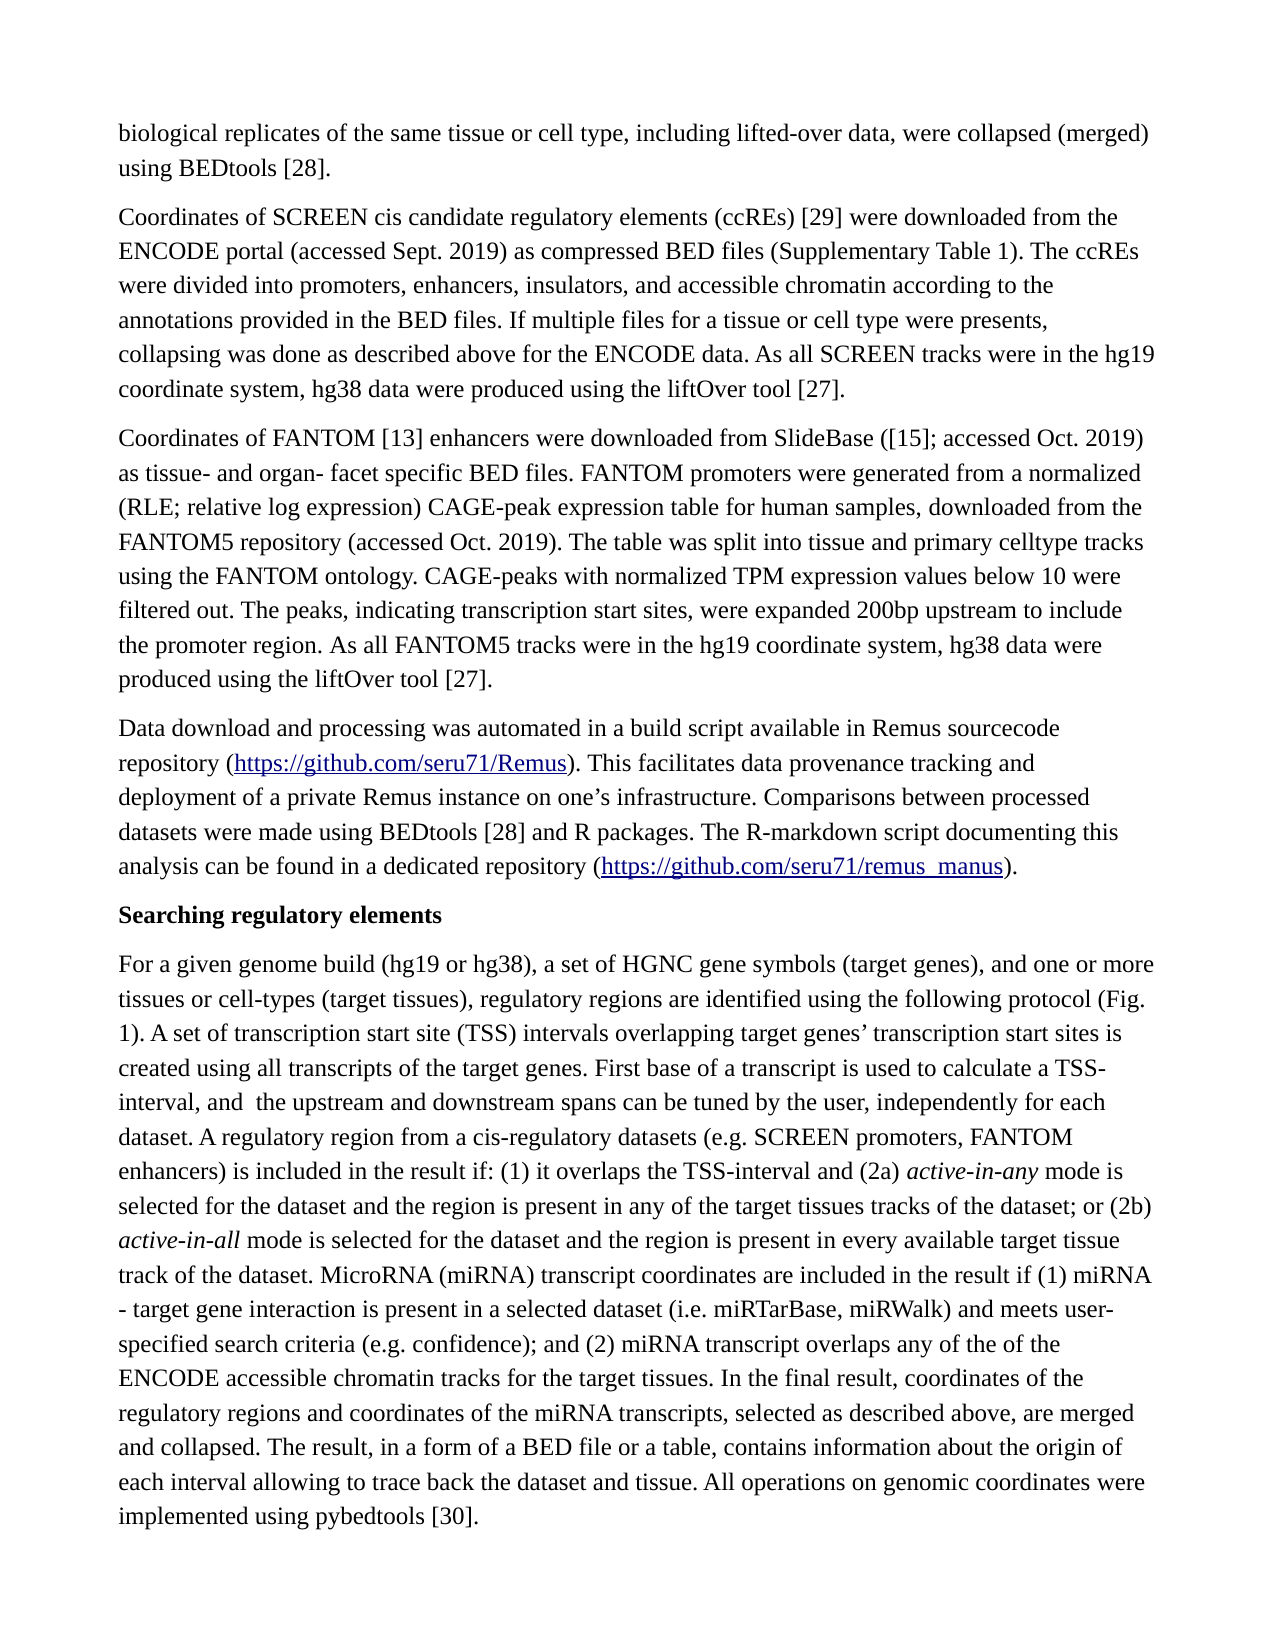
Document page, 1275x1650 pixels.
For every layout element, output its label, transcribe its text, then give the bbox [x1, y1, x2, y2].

text Coordinates of FANTOM [13] enhancers were downloaded from SlideBase ([15]; accessed Oct. 2019) as tissue- and organ- facet specific BED files. FANTOM promoters were generated from a normalized (RLE; relative log expression) CAGE-peak expression table for human samples, downloaded from the FANTOM5 repository (accessed Oct. 2019). The table was split into tissue and primary celltype tracks using the FANTOM ontology. CAGE-peaks with normalized TPM expression values below 10 were filtered out. The peaks, indicating transcription start sites, were expanded 200bp upstream to include the promoter region. As all FANTOM5 tracks were in the hg19 coordinate system, hg38 data were produced using the liftOver tool [27]. [118, 423, 1157, 693]
text biological replicates of the same tissue or cell type, including lifted-over data, were collapsed (merged) using BEDtools [28]. [118, 118, 1157, 181]
text Coordinates of SCREEN cis candidate regulatory elements (ccREs) [29]⁠ were downloaded from the ENCODE portal (accessed Sept. 2019) as compressed BED files (Supplementary Table 1). The ccREs were divided into promoters, enhancers, insulators, and accessible chromatin according to the annotations provided in the BED files. If multiple files for a tissue or cell type were presents, collapsing was done as described above for the ENCODE data. As all SCREEN tracks were in the hg19 coordinate system, hg38 data were produced using the liftOver tool [27]. [118, 202, 1157, 403]
text Searching regulatory elements [118, 901, 1157, 929]
text Data download and processing was automated in a build script available in Remus sourcecode repository (https://github.com/seru71/Remus). This facilitates data provenance tracking and deployment of a private Remus instance on one’s infrastructure. Comparisons between processed datasets were made using BEDtools [28] and R packages. The R-markdown script documenting this analysis can be found in a dedicated repository (https://github.com/seru71/remus_manus). [118, 713, 1157, 880]
text For a given genome build (hg19 or hg38), a set of HGNC gene symbols (target genes), and one or more tissues or cell-types (target tissues), regulatory regions are identified using the following protocol (Fig. 1). A set of transcription start site (TSS) intervals overlapping target genes’ transcription start sites is created using all transcripts of the target genes. First base of a transcript is used to calculate a TSS-interval, and the upstream and downstream spans can be tuned by the user, independently for each dataset. A regulatory region from a cis-regulatory datasets (e.g. SCREEN promoters, FANTOM enhancers) is included in the result if: (1) it overlaps the TSS-interval and (2a) active-in-any mode is selected for the dataset and the region is present in any of the target tissues tracks of the dataset; or (2b) active-in-all mode is selected for the dataset and the region is present in every available target tissue track of the dataset. MicroRNA (miRNA) transcript coordinates are included in the result if (1) miRNA - target gene interaction is present in a selected dataset (i.e. miRTarBase, miRWalk) and meets user-specified search criteria (e.g. confidence); and (2) miRNA transcript overlaps any of the of the ENCODE accessible chromatin tracks for the target tissues. In the final result, coordinates of the regulatory regions and coordinates of the miRNA transcripts, selected as described above, are merged and collapsed. The result, in a form of a BED file or a table, contains information about the origin of each interval allowing to trace back the dataset and tissue. All operations on genomic coordinates were implemented using pybedtools [30]. [118, 949, 1157, 1530]
